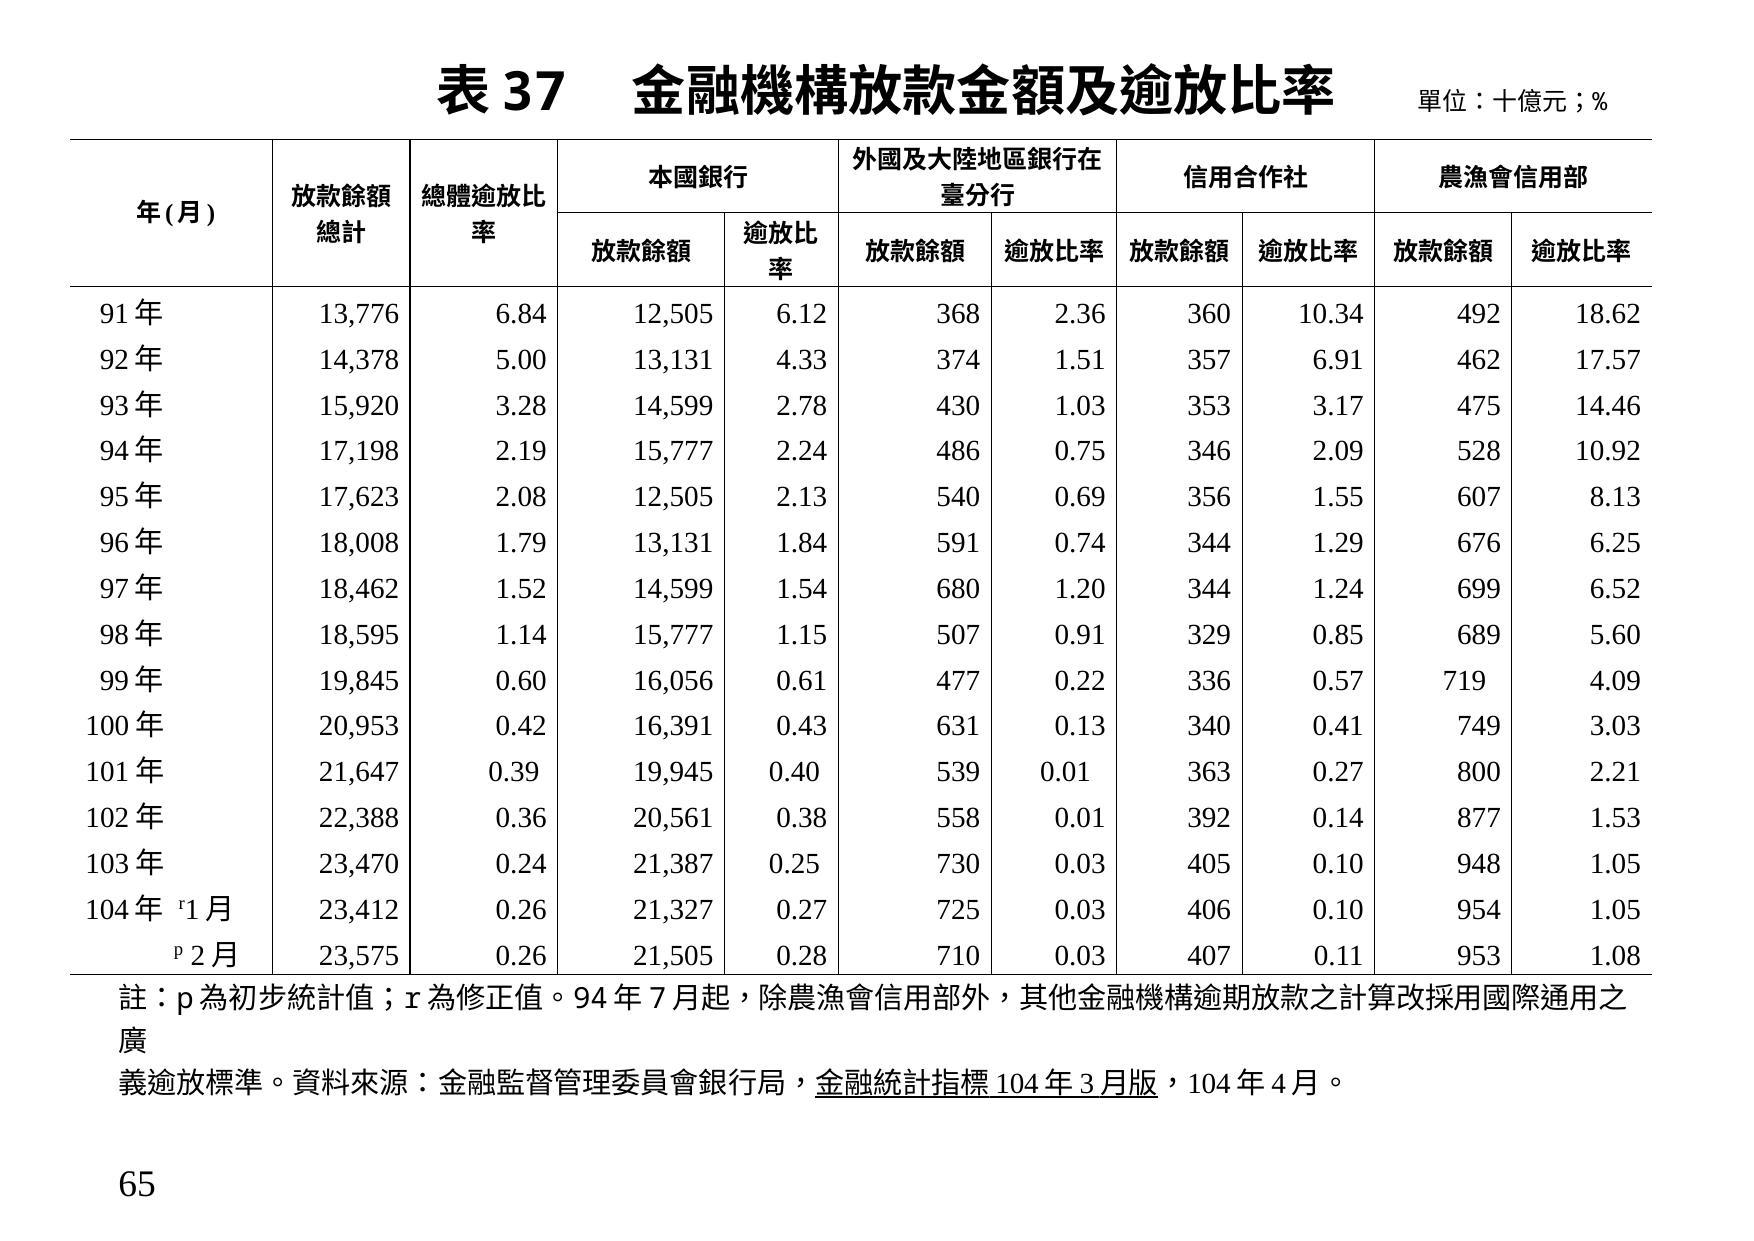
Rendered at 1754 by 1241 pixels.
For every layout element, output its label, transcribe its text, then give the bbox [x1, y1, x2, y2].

table_cell 23,412 [273, 883, 409, 928]
table_cell 18,462 [273, 562, 409, 607]
table_header 本國銀行 [558, 140, 838, 212]
table_cell 13,131 [558, 516, 724, 562]
table_cell 0.27 [725, 883, 838, 928]
table_cell 2.36 [992, 287, 1116, 332]
table_cell 10.34 [1243, 287, 1374, 332]
table_cell 97年 [70, 562, 272, 607]
table_cell 91年 [70, 287, 272, 332]
table_cell 21,387 [558, 837, 724, 882]
table_cell 710 [839, 928, 991, 974]
table_cell 放款餘額 [1375, 213, 1511, 286]
table_cell 953 [1375, 928, 1511, 974]
table_cell 0.57 [1243, 653, 1374, 699]
table_cell 13,131 [558, 333, 724, 378]
table_cell 3.17 [1243, 378, 1374, 424]
table_cell 1.14 [411, 608, 557, 653]
text 義逾放標準。資料來源：金融監督管理委員會銀行局，金融統計指標104年3月版，104年4月。 [118, 1060, 1636, 1102]
table_cell 0.38 [725, 791, 838, 837]
table_cell 21,327 [558, 883, 724, 928]
table_cell 0.14 [1243, 791, 1374, 837]
table_cell 20,561 [558, 791, 724, 837]
table_cell 1.53 [1512, 791, 1652, 837]
table_cell 0.40 [725, 745, 838, 791]
table_cell 23,470 [273, 837, 409, 882]
table_cell 558 [839, 791, 991, 837]
table_cell 719 [1375, 653, 1511, 699]
table_header 信用合作社 [1117, 140, 1374, 212]
table_cell 逾放比率 [992, 213, 1116, 286]
table_cell 6.91 [1243, 333, 1374, 378]
table_cell 95年 [70, 470, 272, 516]
table_header 總體逾放比率 [411, 140, 557, 286]
table_cell 0.27 [1243, 745, 1374, 791]
table_cell 103年 [70, 837, 272, 882]
table_cell 逾放比率 [1243, 213, 1374, 286]
table_cell 1.24 [1243, 562, 1374, 607]
table_cell 92年 [70, 333, 272, 378]
table_cell 17,623 [273, 470, 409, 516]
text 表37 金融機構放款金額及逾放比率 單位：十億元；% [118, 47, 1636, 126]
table_cell 2.09 [1243, 424, 1374, 470]
table_cell 368 [839, 287, 991, 332]
table_cell 539 [839, 745, 991, 791]
table_cell 0.13 [992, 699, 1116, 745]
table_cell 430 [839, 378, 991, 424]
table_cell 1.51 [992, 333, 1116, 378]
table_cell 16,056 [558, 653, 724, 699]
table_cell 1.55 [1243, 470, 1374, 516]
table_cell 0.01 [992, 745, 1116, 791]
table_cell 0.03 [992, 928, 1116, 974]
table_cell 1.05 [1512, 837, 1652, 882]
table_cell 406 [1117, 883, 1242, 928]
table_cell 0.11 [1243, 928, 1374, 974]
table_cell 407 [1117, 928, 1242, 974]
table_cell 1.15 [725, 608, 838, 653]
table_cell 放款餘額 [1117, 213, 1242, 286]
table_cell 17.57 [1512, 333, 1652, 378]
table_cell 15,777 [558, 608, 724, 653]
table_cell 353 [1117, 378, 1242, 424]
table_cell 360 [1117, 287, 1242, 332]
table_cell 18.62 [1512, 287, 1652, 332]
table_cell 0.03 [992, 837, 1116, 882]
table_cell 336 [1117, 653, 1242, 699]
table_cell 6.25 [1512, 516, 1652, 562]
table_header 年(月) [70, 140, 272, 286]
table_cell 0.74 [992, 516, 1116, 562]
table_cell 3.28 [411, 378, 557, 424]
table_cell 591 [839, 516, 991, 562]
table_cell 2.19 [411, 424, 557, 470]
table_cell 10.92 [1512, 424, 1652, 470]
table_cell 20,953 [273, 699, 409, 745]
table_cell 0.03 [992, 883, 1116, 928]
table_cell 699 [1375, 562, 1511, 607]
table_cell 0.42 [411, 699, 557, 745]
table_cell 102年 [70, 791, 272, 837]
table_cell 8.13 [1512, 470, 1652, 516]
table_cell 0.41 [1243, 699, 1374, 745]
table_cell 676 [1375, 516, 1511, 562]
table_cell 19,945 [558, 745, 724, 791]
table_cell 631 [839, 699, 991, 745]
table_cell 0.43 [725, 699, 838, 745]
table_cell 725 [839, 883, 991, 928]
table_cell 1.05 [1512, 883, 1652, 928]
table_cell 749 [1375, 699, 1511, 745]
table_cell 99年 [70, 653, 272, 699]
table_cell 1.20 [992, 562, 1116, 607]
table_cell 462 [1375, 333, 1511, 378]
table_cell 2.08 [411, 470, 557, 516]
table_cell 877 [1375, 791, 1511, 837]
table_cell 1.84 [725, 516, 838, 562]
table_cell 0.22 [992, 653, 1116, 699]
table_cell 0.36 [411, 791, 557, 837]
table_cell 101年 [70, 745, 272, 791]
table_cell 954 [1375, 883, 1511, 928]
table_cell 0.75 [992, 424, 1116, 470]
table_cell 0.10 [1243, 883, 1374, 928]
table_cell 730 [839, 837, 991, 882]
table_cell 18,595 [273, 608, 409, 653]
table_cell 0.39 [411, 745, 557, 791]
table_cell 19,845 [273, 653, 409, 699]
table_cell 2.24 [725, 424, 838, 470]
table_cell 12,505 [558, 470, 724, 516]
table_cell 340 [1117, 699, 1242, 745]
table_cell 0.85 [1243, 608, 1374, 653]
table_cell 1.54 [725, 562, 838, 607]
table_cell 15,920 [273, 378, 409, 424]
table_cell 948 [1375, 837, 1511, 882]
table_cell 13,776 [273, 287, 409, 332]
table_header 農漁會信用部 [1375, 140, 1652, 212]
table_cell 374 [839, 333, 991, 378]
table_cell 0.91 [992, 608, 1116, 653]
table_cell p 2月 [70, 928, 272, 974]
table_cell 486 [839, 424, 991, 470]
table_cell 0.26 [411, 928, 557, 974]
table_cell 17,198 [273, 424, 409, 470]
table_cell 6.84 [411, 287, 557, 332]
table_cell 507 [839, 608, 991, 653]
table_cell 6.52 [1512, 562, 1652, 607]
table_cell 0.10 [1243, 837, 1374, 882]
table_cell 689 [1375, 608, 1511, 653]
table_cell 放款餘額 [558, 213, 724, 286]
table_cell 22,388 [273, 791, 409, 837]
table_cell 16,391 [558, 699, 724, 745]
table_cell 344 [1117, 562, 1242, 607]
text 註：p為初步統計值；r為修正值。94年7月起，除農漁會信用部外，其他金融機構逾期放款之計算改採用國際通用之廣 [118, 975, 1636, 1060]
table_cell 1.08 [1512, 928, 1652, 974]
table_cell 104年 r1月 [70, 883, 272, 928]
table_cell 94年 [70, 424, 272, 470]
table_cell 0.01 [992, 791, 1116, 837]
table_cell 14,599 [558, 378, 724, 424]
table_cell 0.61 [725, 653, 838, 699]
table_cell 2.13 [725, 470, 838, 516]
table_cell 0.60 [411, 653, 557, 699]
table_cell 475 [1375, 378, 1511, 424]
table_cell 540 [839, 470, 991, 516]
table_cell 344 [1117, 516, 1242, 562]
table_cell 1.29 [1243, 516, 1374, 562]
table_cell 6.12 [725, 287, 838, 332]
table_cell 0.28 [725, 928, 838, 974]
table_cell 4.09 [1512, 653, 1652, 699]
table_cell 3.03 [1512, 699, 1652, 745]
table_cell 14.46 [1512, 378, 1652, 424]
table_cell 5.60 [1512, 608, 1652, 653]
table_cell 21,505 [558, 928, 724, 974]
table_cell 607 [1375, 470, 1511, 516]
table_cell 405 [1117, 837, 1242, 882]
table_cell 0.25 [725, 837, 838, 882]
table_cell 98年 [70, 608, 272, 653]
table_cell 14,599 [558, 562, 724, 607]
table_cell 356 [1117, 470, 1242, 516]
table_cell 346 [1117, 424, 1242, 470]
table_cell 0.26 [411, 883, 557, 928]
table_cell 14,378 [273, 333, 409, 378]
table_cell 1.79 [411, 516, 557, 562]
table_cell 1.52 [411, 562, 557, 607]
table_cell 93年 [70, 378, 272, 424]
table_cell 12,505 [558, 287, 724, 332]
table_cell 4.33 [725, 333, 838, 378]
table_cell 15,777 [558, 424, 724, 470]
table_cell 5.00 [411, 333, 557, 378]
table_header 放款餘額總計 [273, 140, 409, 286]
table_cell 逾放比率 [725, 213, 838, 286]
table_cell 0.24 [411, 837, 557, 882]
table_cell 23,575 [273, 928, 409, 974]
table_cell 680 [839, 562, 991, 607]
table_cell 392 [1117, 791, 1242, 837]
table_cell 0.69 [992, 470, 1116, 516]
table_cell 18,008 [273, 516, 409, 562]
table_cell 1.03 [992, 378, 1116, 424]
table_cell 100年 [70, 699, 272, 745]
table_cell 2.21 [1512, 745, 1652, 791]
table_header 外國及大陸地區銀行在臺分行 [839, 140, 1116, 212]
table_cell 放款餘額 [839, 213, 991, 286]
table_cell 逾放比率 [1512, 213, 1652, 286]
table_cell 96年 [70, 516, 272, 562]
table_cell 477 [839, 653, 991, 699]
table_cell 357 [1117, 333, 1242, 378]
table_cell 21,647 [273, 745, 409, 791]
table_cell 329 [1117, 608, 1242, 653]
table_cell 800 [1375, 745, 1511, 791]
table_cell 363 [1117, 745, 1242, 791]
table_cell 528 [1375, 424, 1511, 470]
table_cell 2.78 [725, 378, 838, 424]
table_cell 492 [1375, 287, 1511, 332]
